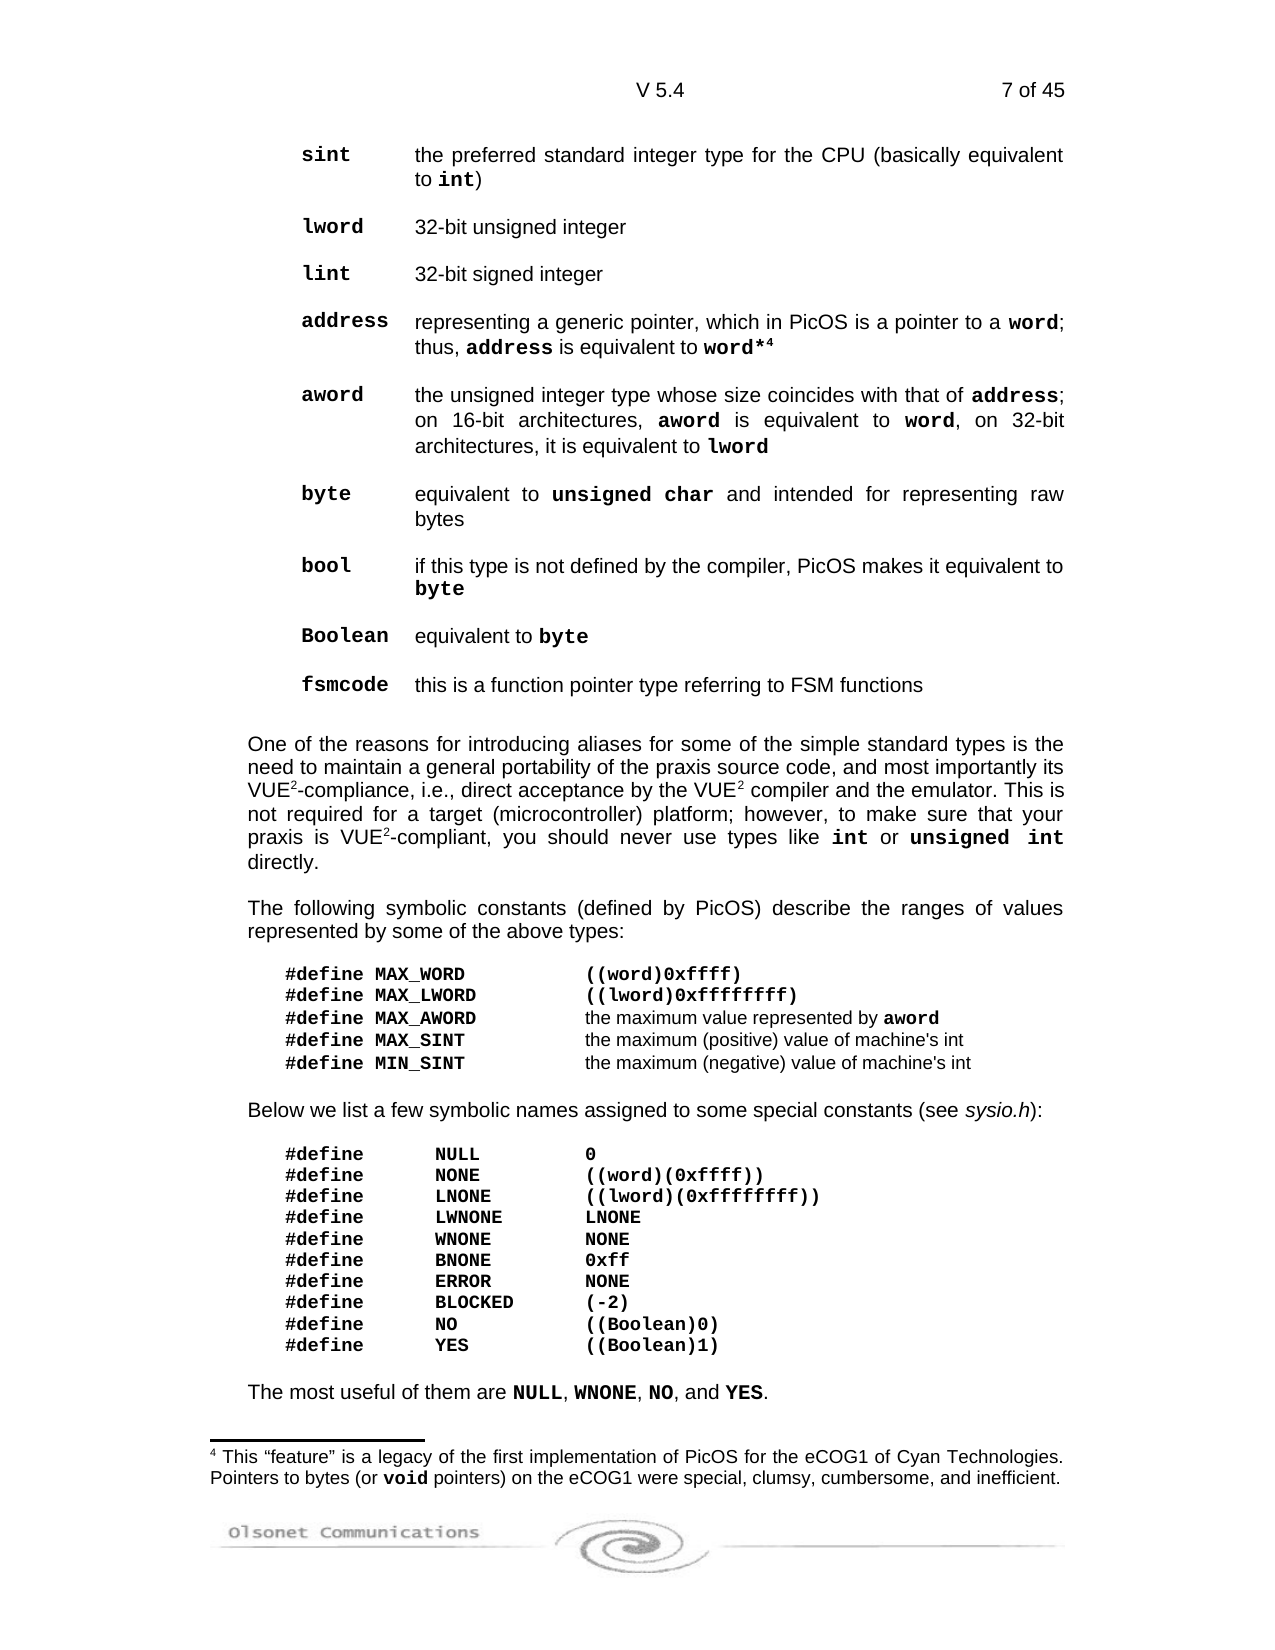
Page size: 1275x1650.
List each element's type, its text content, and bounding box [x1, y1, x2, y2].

table_cell the unsigned integer type whose size coincides with that of address; on 16-bit architectures, aword is equivalent to word, on 32-bit architectures, it is equivalent to lword [415, 372, 1064, 471]
picture [210, 1504, 1065, 1596]
table_cell byte [249, 471, 414, 543]
text Below we list a few symbolic names assigned to some special constants (see sysio.h): [247, 1098, 1065, 1121]
table_cell this is a function pointer type referring to FSM functions [415, 662, 1064, 709]
table_cell lword [249, 204, 414, 251]
table_cell address [249, 299, 414, 372]
text #define MAX_LWORD ((lword)0xffffffff) [285, 986, 1065, 1007]
table_cell sint [249, 132, 414, 204]
text #define ERROR NONE [285, 1272, 1065, 1293]
table_cell 32-bit unsigned integer [415, 204, 1064, 251]
table_cell bool [249, 543, 414, 613]
text #define BLOCKED (-2) [285, 1293, 1065, 1314]
table_cell the preferred standard integer type for the CPU (basically equivalent to int) [415, 132, 1064, 204]
table_cell aword [249, 372, 414, 471]
text #define MAX_SINT the maximum (positive) value of machine's int [285, 1030, 1065, 1052]
table_cell if this type is not defined by the compiler, PicOS makes it equivalent to byte [415, 543, 1064, 613]
text #define YES ((Boolean)1) [285, 1336, 1065, 1357]
text #define MAX_WORD ((word)0xffff) [285, 964, 1065, 986]
table_cell equivalent to unsigned char and intended for representing raw bytes [415, 471, 1064, 543]
table_cell 32-bit signed integer [415, 251, 1064, 298]
table_cell equivalent to byte [415, 613, 1064, 662]
table_cell lint [249, 251, 414, 298]
text The following symbolic constants (defined by PicOS) describe the ranges of values represented by some of the above types: [247, 897, 1065, 943]
text #define NO ((Boolean)0) [285, 1314, 1065, 1336]
text #define MIN_SINT the maximum (negative) value of machine's int [285, 1052, 1065, 1075]
text #define WNONE NONE [285, 1229, 1065, 1251]
text #define LWNONE LNONE [285, 1208, 1065, 1229]
text #define NONE ((word)(0xffff)) [285, 1166, 1065, 1187]
text #define NULL 0 [285, 1144, 1065, 1166]
table_cell Boolean [249, 613, 414, 662]
text One of the reasons for introducing aliases for some of the simple standard types is the need to maintain a general portability of the praxis source code, and most importantly its VUE2-compliance, i.e., direct acceptance by the VUE2 compiler and the emulator. This is not required for a target (microcontroller) platform; however, to make sure that your praxis is VUE2-compliant, you should never use types like int or unsigned int directly. [247, 732, 1065, 874]
text #define BNONE 0xff [285, 1251, 1065, 1272]
text #define MAX_AWORD the maximum value represented by aword [285, 1007, 1065, 1030]
table_cell representing a generic pointer, which in PicOS is a pointer to a word; thus, address is equivalent to word* [415, 299, 1064, 372]
table_cell fsmcode [249, 662, 414, 709]
text #define LNONE ((lword)(0xffffffff)) [285, 1187, 1065, 1208]
text The most useful of them are NULL, WNONE, NO, and YES. [247, 1380, 1065, 1405]
